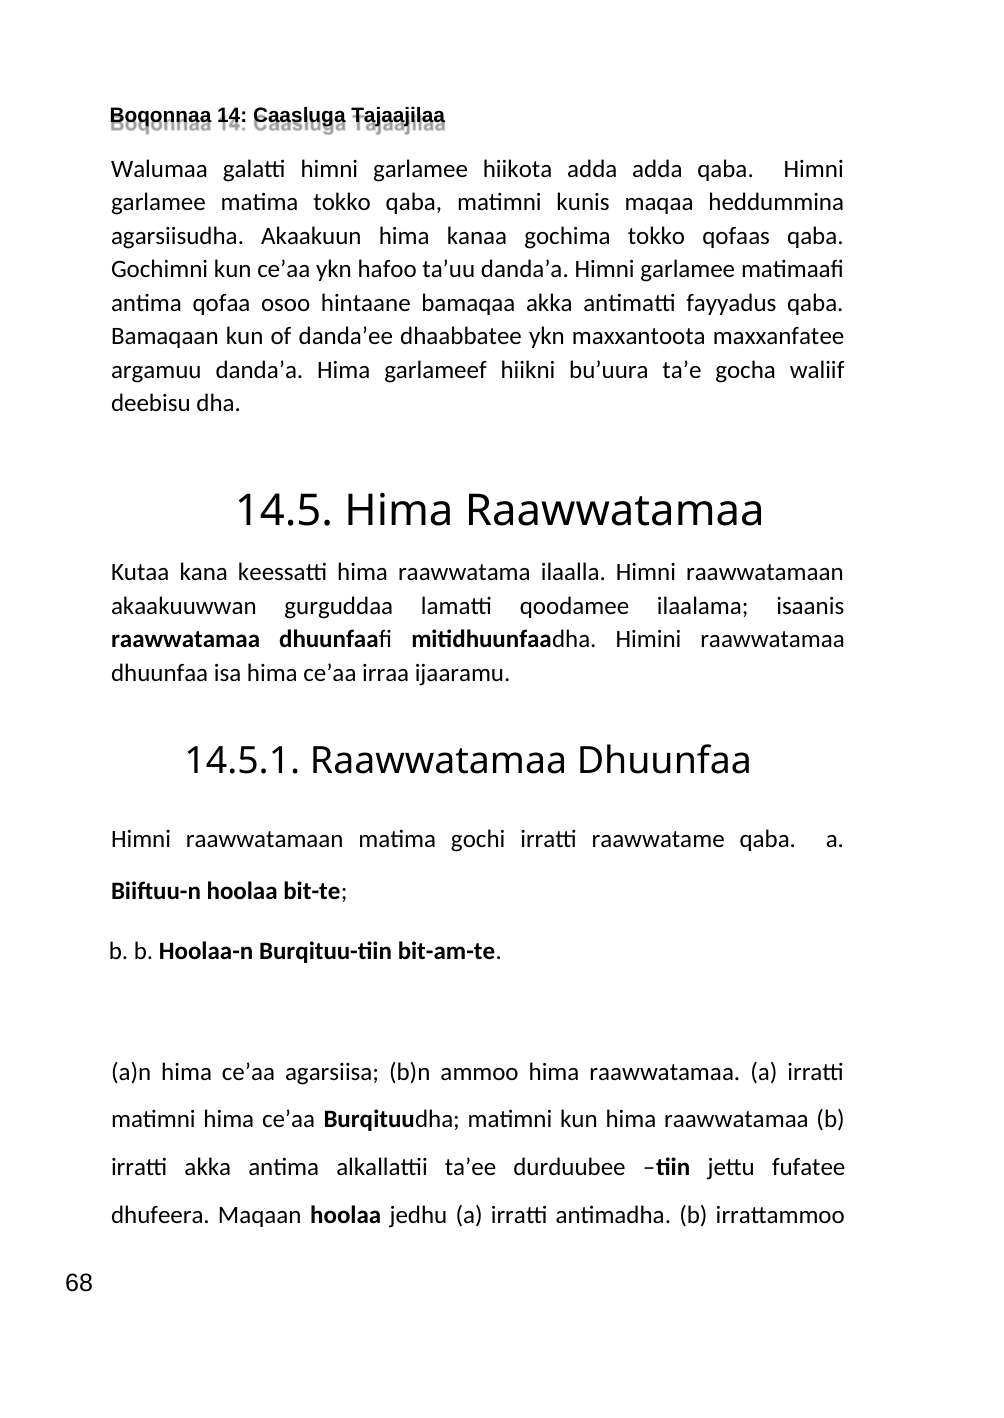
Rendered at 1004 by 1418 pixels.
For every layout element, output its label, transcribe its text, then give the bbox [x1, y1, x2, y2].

subtitle 14.5. Hima Raawwatamaa [234, 479, 851, 539]
picture [95, 102, 471, 149]
text b. b. Hoolaa-n Burqituu-tiin bit-am-te. [108, 936, 846, 966]
text Kutaa kana keessatti hima raawwatama ilaalla. Himni raawwatamaan akaakuuwwan gurguddaa lamatti qoodamee ilaalama; isaanis raawwatamaa dhuunfaafi mitidhuunfaadha. Himini raawwatamaa dhuunfaa isa hima ce’aa irraa ijaaramu. [111, 556, 845, 687]
text (a)n hima ce’aa agarsiisa; (b)n ammoo hima raawwatamaa. (a) irratti matimni hima ce’aa Burqituudha; matimni kun hima raawwatamaa (b) irratti akka antima alkallattii ta’ee durduubee –tiin jettu fufatee dhufeera. Maqaan hoolaa jedhu (a) irratti antimadha. (b) irrattammoo [111, 1056, 845, 1230]
text Himni raawwatamaan matima gochi irratti raawwatame qaba. a. Biiftuu-n hoolaa bit-te; [111, 823, 845, 906]
text Walumaa galatti himni garlamee hiikota adda adda qaba. Himni garlamee matima tokko qaba, matimni kunis maqaa heddummina agarsiisudha. Akaakuun hima kanaa gochima tokko qofaas qaba. Gochimni kun ce’aa ykn hafoo ta’uu danda’a. Himni garlamee matimaafi antima qofaa osoo hintaane bamaqaa akka antimatti fayyadus qaba. Bamaqaan kun of danda’ee dhaabbatee ykn maxxantoota maxxanfatee argamuu danda’a. Hima garlameef hiikni bu’uura ta’e gocha waliif deebisu dha. [111, 153, 845, 418]
subtitle 14.5.1. Raawwatamaa Dhuunfaa [117, 734, 829, 785]
